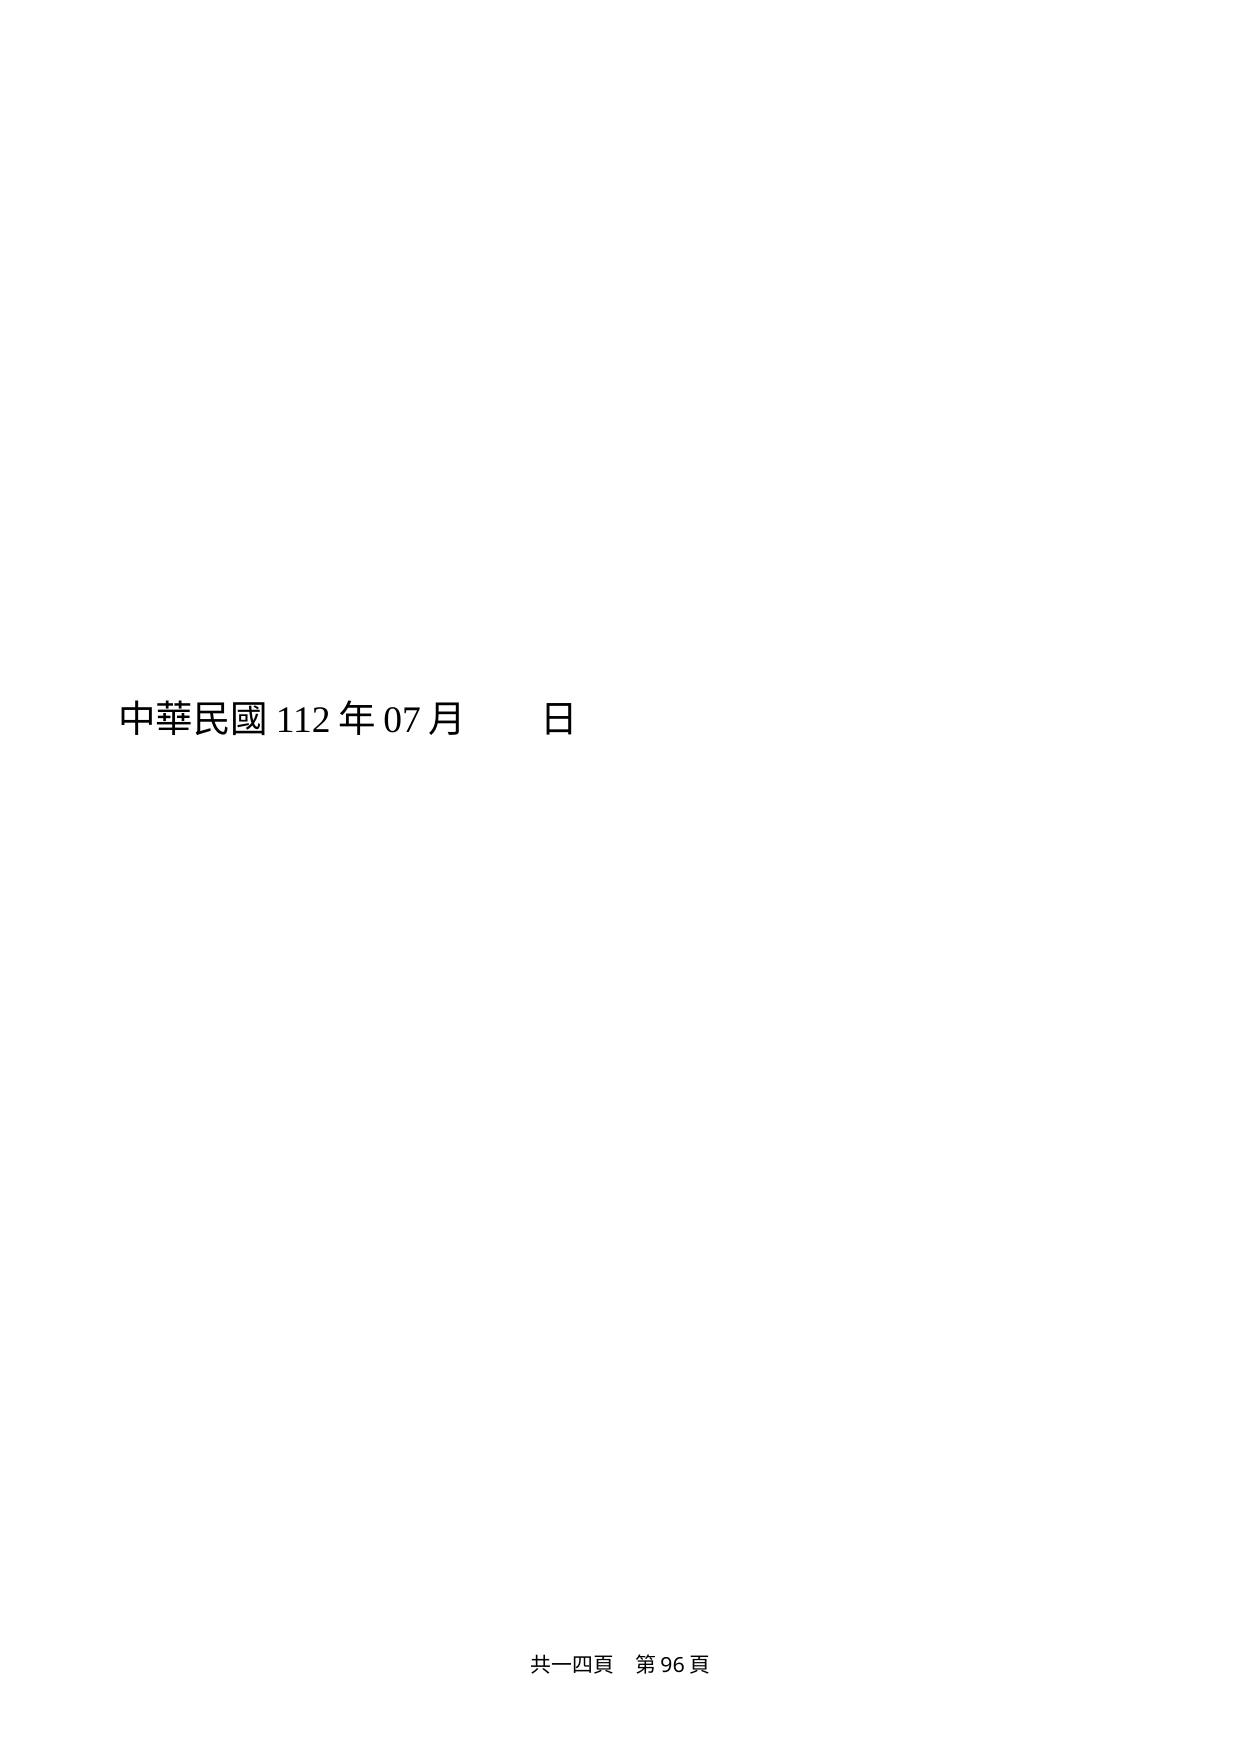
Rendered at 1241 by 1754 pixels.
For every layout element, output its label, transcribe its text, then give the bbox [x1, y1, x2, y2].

text 中華民國112年07月 日 [118, 674, 1122, 737]
